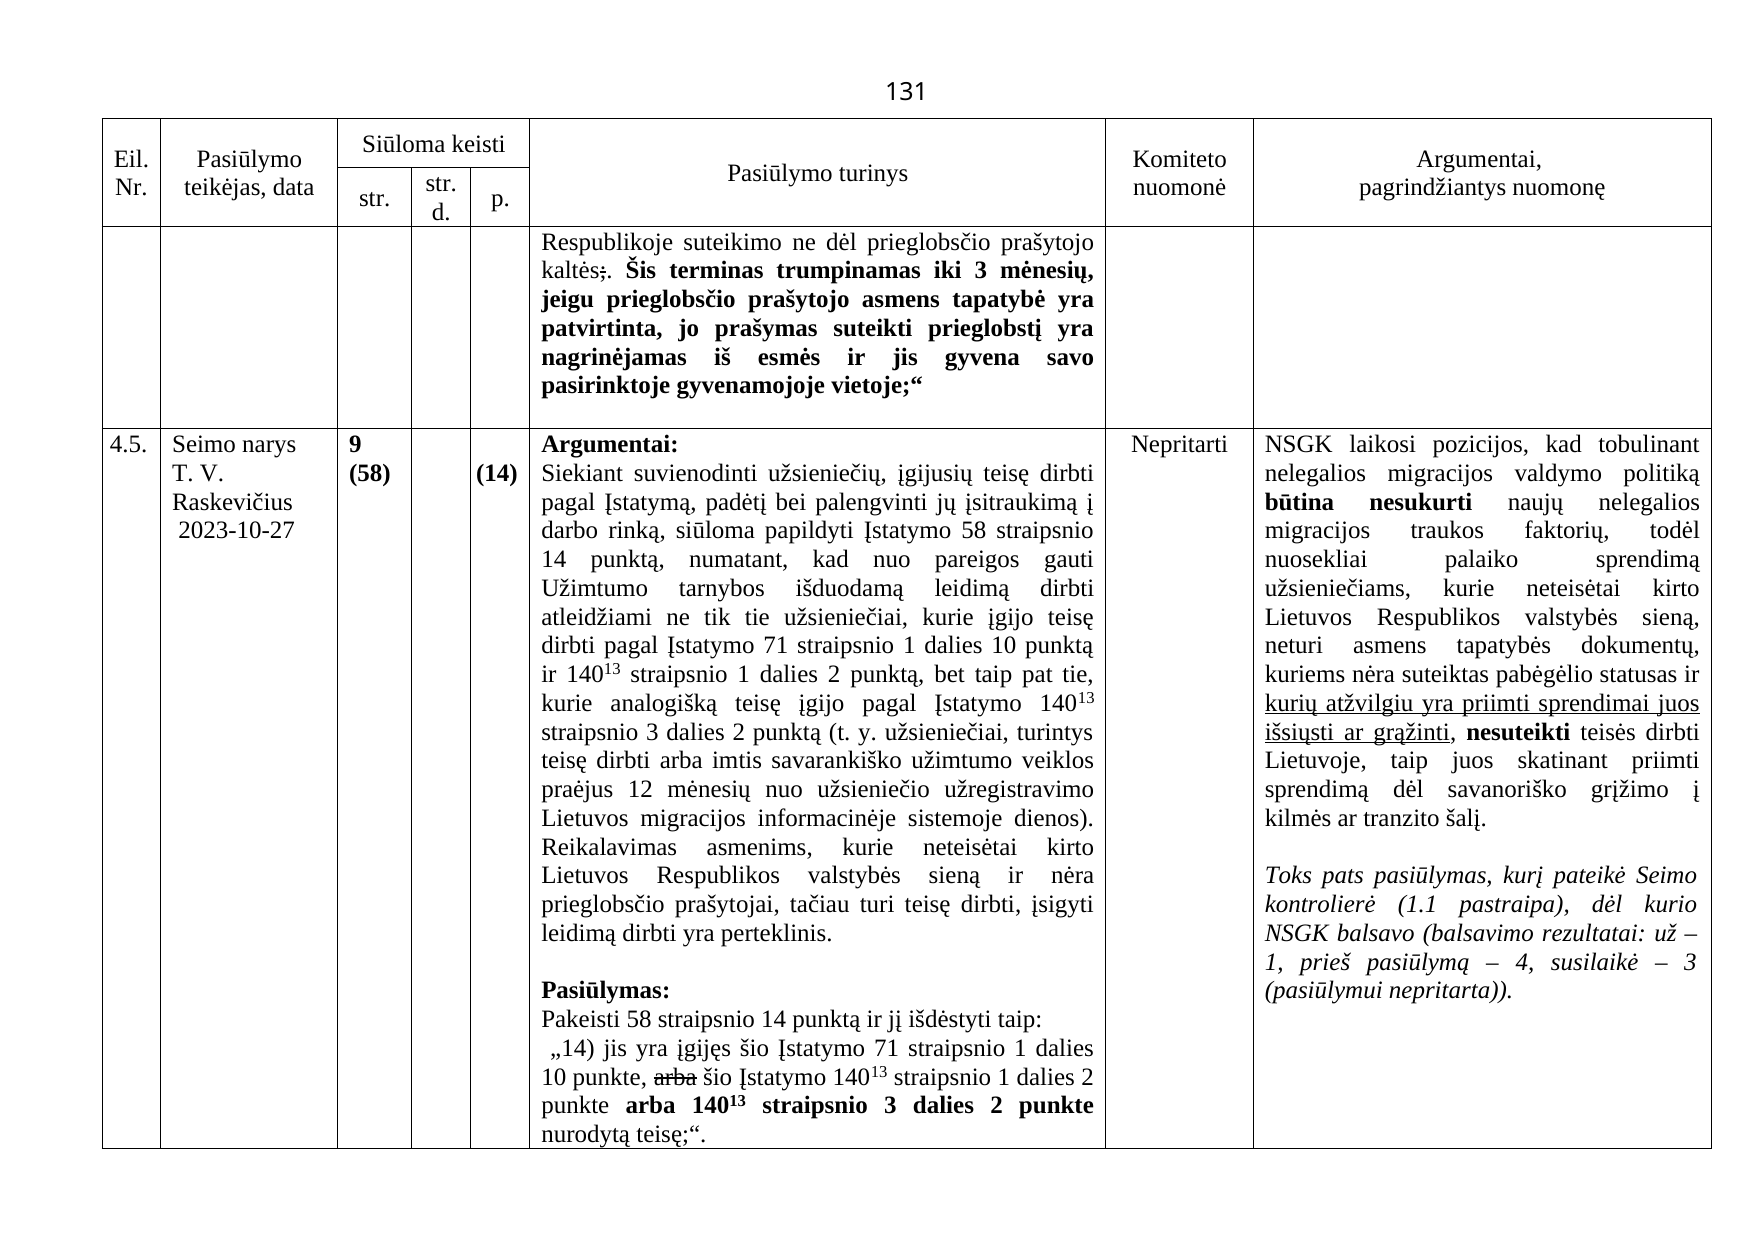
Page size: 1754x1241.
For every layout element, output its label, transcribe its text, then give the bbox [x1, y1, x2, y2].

table_cell str. d. [412, 168, 470, 226]
table_cell Nepritarti [1106, 429, 1253, 1148]
table_cell Seimo narys T. V. Raskevičius 2023-10-27 [161, 429, 337, 1148]
table_cell [412, 227, 470, 428]
table_header Pasiūlymo teikėjas, data [161, 119, 337, 226]
table_header Pasiūlymo turinys [530, 119, 1105, 226]
table_cell str. [338, 168, 411, 226]
table_cell (14) [471, 429, 529, 1148]
table_cell [161, 227, 337, 428]
table_header Komiteto nuomonė [1106, 119, 1253, 226]
table_header Eil. Nr. [103, 119, 160, 226]
table_cell NSGK laikosi pozicijos, kad tobulinant nelegalios migracijos valdymo politiką būtina nesukurti naujų nelegalios migracijos traukos faktorių, todėl nuosekliai palaiko sprendimą užsieniečiams, kurie neteisėtai kirto Lietuvos Respublikos valstybės sieną, neturi asmens tapatybės dokumentų, kuriems nėra suteiktas pabėgėlio statusas ir kurių atžvilgiu yra priimti sprendimai juos išsiųsti ar grąžinti, nesuteikti teisės dirbti Lietuvoje, taip juos skatinant priimti sprendimą dėl savanoriško grįžimo į kilmės ar tranzito šalį. Toks pats pasiūlymas, kurį pateikė Seimo kontrolierė (1.1 pastraipa), dėl kurio NSGK balsavo (balsavimo rezultatai: už – 1, prieš pasiūlymą – 4, susilaikė – 3 (pasiūlymui nepritarta)). [1254, 429, 1711, 1148]
table_cell [412, 429, 470, 1148]
table_cell [1254, 227, 1711, 428]
table_cell 4.5. [103, 429, 160, 1148]
table_cell 9 (58) [338, 429, 411, 1148]
table_header Siūloma keisti [338, 119, 529, 167]
table_cell [338, 227, 411, 428]
table_cell [471, 227, 529, 428]
table_cell Argumentai: Siekiant suvienodinti užsieniečių, įgijusių teisę dirbti pagal Įstatymą, padėtį bei palengvinti jų įsitraukimą į darbo rinką, siūloma papildyti Įstatymo 58 straipsnio 14 punktą, numatant, kad nuo pareigos gauti Užimtumo tarnybos išduodamą leidimą dirbti atleidžiami ne tik tie užsieniečiai, kurie įgijo teisę dirbti pagal Įstatymo 71 straipsnio 1 dalies 10 punktą ir 14013 straipsnio 1 dalies 2 punktą, bet taip pat tie, kurie analogišką teisę įgijo pagal Įstatymo 14013 straipsnio 3 dalies 2 punktą (t. y. užsieniečiai, turintys teisę dirbti arba imtis savarankiško užimtumo veiklos praėjus 12 mėnesių nuo užsieniečio užregistravimo Lietuvos migracijos informacinėje sistemoje dienos). Reikalavimas asmenims, kurie neteisėtai kirto Lietuvos Respublikos valstybės sieną ir nėra prieglobsčio prašytojai, tačiau turi teisę dirbti, įsigyti leidimą dirbti yra perteklinis. Pasiūlymas: Pakeisti 58 straipsnio 14 punktą ir jį išdėstyti taip: „14) jis yra įgijęs šio Įstatymo 71 straipsnio 1 dalies 10 punkte, arba šio Įstatymo 14013 straipsnio 1 dalies 2 punkte arba 14013 straipsnio 3 dalies 2 punkte nurodytą teisę;“. [530, 429, 1105, 1148]
table_cell p. [471, 168, 529, 226]
table_header Argumentai, pagrindžiantys nuomonę [1254, 119, 1711, 226]
table_cell [1106, 227, 1253, 428]
table_cell [103, 227, 160, 428]
table_cell Respublikoje suteikimo ne dėl prieglobsčio prašytojo kaltės;. Šis terminas trumpinamas iki 3 mėnesių, jeigu prieglobsčio prašytojo asmens tapatybė yra patvirtinta, jo prašymas suteikti prieglobstį yra nagrinėjamas iš esmės ir jis gyvena savo pasirinktoje gyvenamojoje vietoje;“ [530, 227, 1105, 428]
